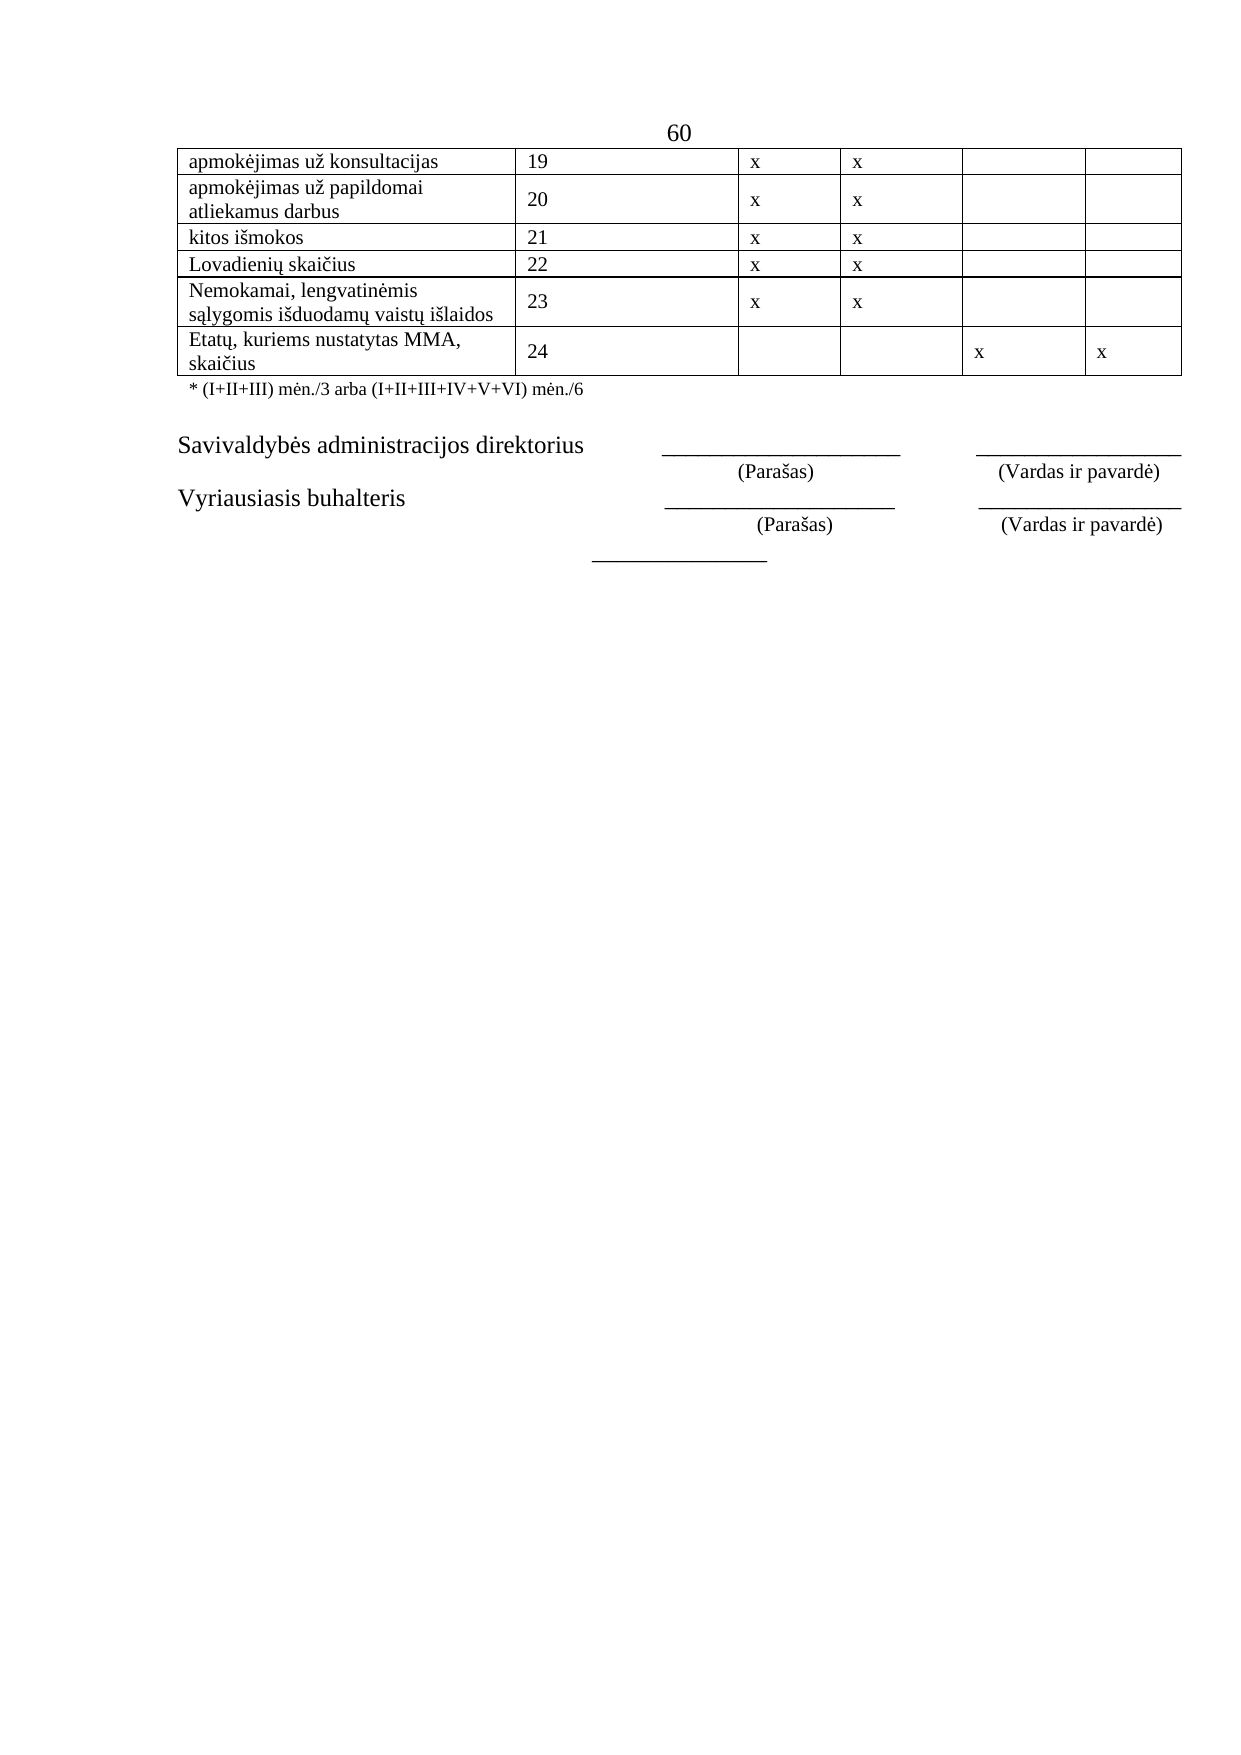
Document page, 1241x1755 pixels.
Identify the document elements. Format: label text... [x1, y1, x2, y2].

table_cell [1086, 224, 1181, 250]
table_cell x [739, 251, 840, 276]
table_cell [963, 149, 1085, 174]
table_cell [1086, 149, 1181, 174]
table_cell [963, 251, 1085, 276]
table_cell * (I+II+III) mėn./3 arba (I+II+III+IV+V+VI) mėn./6 [177, 376, 630, 401]
table_cell x [841, 251, 962, 276]
table_cell [1086, 175, 1181, 223]
table_cell [739, 327, 840, 375]
table_cell x [739, 278, 840, 326]
text (Parašas) (Vardas ir pavardė) [177, 459, 1181, 483]
table_cell x [841, 278, 962, 326]
table_cell 23 [516, 278, 738, 326]
table_cell x [841, 224, 962, 250]
table_cell Nemokamai, lengvatinėmis sąlygomis išduodamų vaistų išlaidos [178, 278, 515, 326]
table_cell x [739, 175, 840, 223]
table_cell [963, 376, 1085, 401]
table_cell [630, 376, 739, 401]
table_cell [963, 175, 1085, 223]
text ______________ [177, 536, 1181, 564]
table_cell [841, 327, 962, 375]
table_cell [1085, 376, 1181, 401]
text Savivaldybės administracijos direktorius [177, 430, 1181, 459]
table_cell 21 [516, 224, 738, 250]
table_cell kitos išmokos [178, 224, 515, 250]
table_cell x [739, 149, 840, 174]
table_cell 24 [516, 327, 738, 375]
table_cell x [1086, 327, 1181, 375]
table_cell Etatų, kuriems nustatytas MMA, skaičius [178, 327, 515, 375]
text (Parašas) (Vardas ir pavardė) [177, 512, 1181, 536]
table_cell x [841, 175, 962, 223]
table_cell [963, 278, 1085, 326]
table_cell [841, 376, 963, 401]
table_cell apmokėjimas už papildomai atliekamus darbus [178, 175, 515, 223]
table_cell x [963, 327, 1085, 375]
table_cell x [739, 224, 840, 250]
table_cell [1086, 278, 1181, 326]
table_cell x [841, 149, 962, 174]
table_cell [963, 224, 1085, 250]
table_cell [1086, 251, 1181, 276]
text Vyriausiasis buhalteris [177, 483, 1181, 512]
table_cell apmokėjimas už konsultacijas [178, 149, 515, 174]
table_cell [739, 376, 841, 401]
table_cell 20 [516, 175, 738, 223]
table_cell 22 [516, 251, 738, 276]
table_cell 19 [516, 149, 738, 174]
table_cell Lovadienių skaičius [178, 251, 515, 276]
